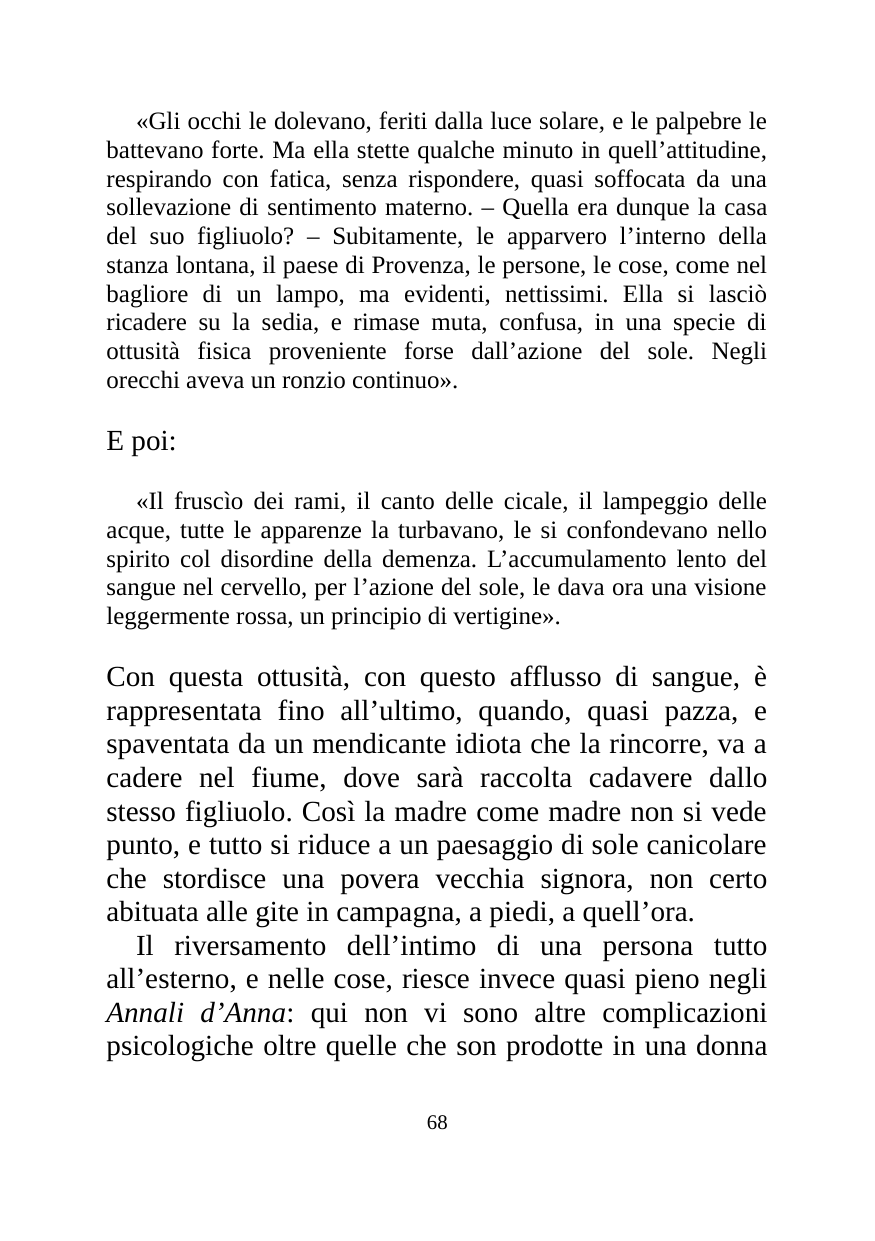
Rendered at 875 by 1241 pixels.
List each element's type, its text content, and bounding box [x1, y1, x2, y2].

text Il riversamento dell’intimo di una persona tutto all’esterno, e nelle cose, riesce invece quasi pieno negli Annali d’Anna: qui non vi sono altre complicazioni psicologiche oltre quelle che son prodotte in una donna [106, 928, 768, 1062]
text Con questa ottusità, con questo afflusso di sangue, è rappresentata fino all’ultimo, quando, quasi pazza, e spaventata da un mendicante idiota che la rincorre, va a cadere nel fiume, dove sarà raccolta cadavere dallo stesso figliuolo. Così la madre come madre non si vede punto, e tutto si riduce a un paesaggio di sole canicolare che stordisce una povera vecchia signora, non certo abituata alle gite in campagna, a piedi, a quell’ora. [106, 659, 768, 928]
text E poi: [106, 423, 768, 457]
text «Gli occhi le dolevano, feriti dalla luce solare, e le palpebre le battevano forte. Ma ella stette qualche minuto in quell’attitudine, respirando con fatica, senza rispondere, quasi soffocata da una sollevazione di sentimento materno. – Quella era dunque la casa del suo figliuolo? – Subitamente, le apparvero l’interno della stanza lontana, il paese di Provenza, le persone, le cose, come nel bagliore di un lampo, ma evidenti, nettissimi. Ella si lasciò ricadere su la sedia, e rimase muta, confusa, in una specie di ottusità fisica proveniente forse dall’azione del sole. Negli orecchi aveva un ronzio continuo». [106, 106, 768, 394]
text «Il fruscìo dei rami, il canto delle cicale, il lampeggio delle acque, tutte le apparenze la turbavano, le si confondevano nello spirito col disordine della demenza. L’accumulamento lento del sangue nel cervello, per l’azione del sole, le dava ora una visione leggermente rossa, un principio di vertigine». [106, 486, 768, 630]
